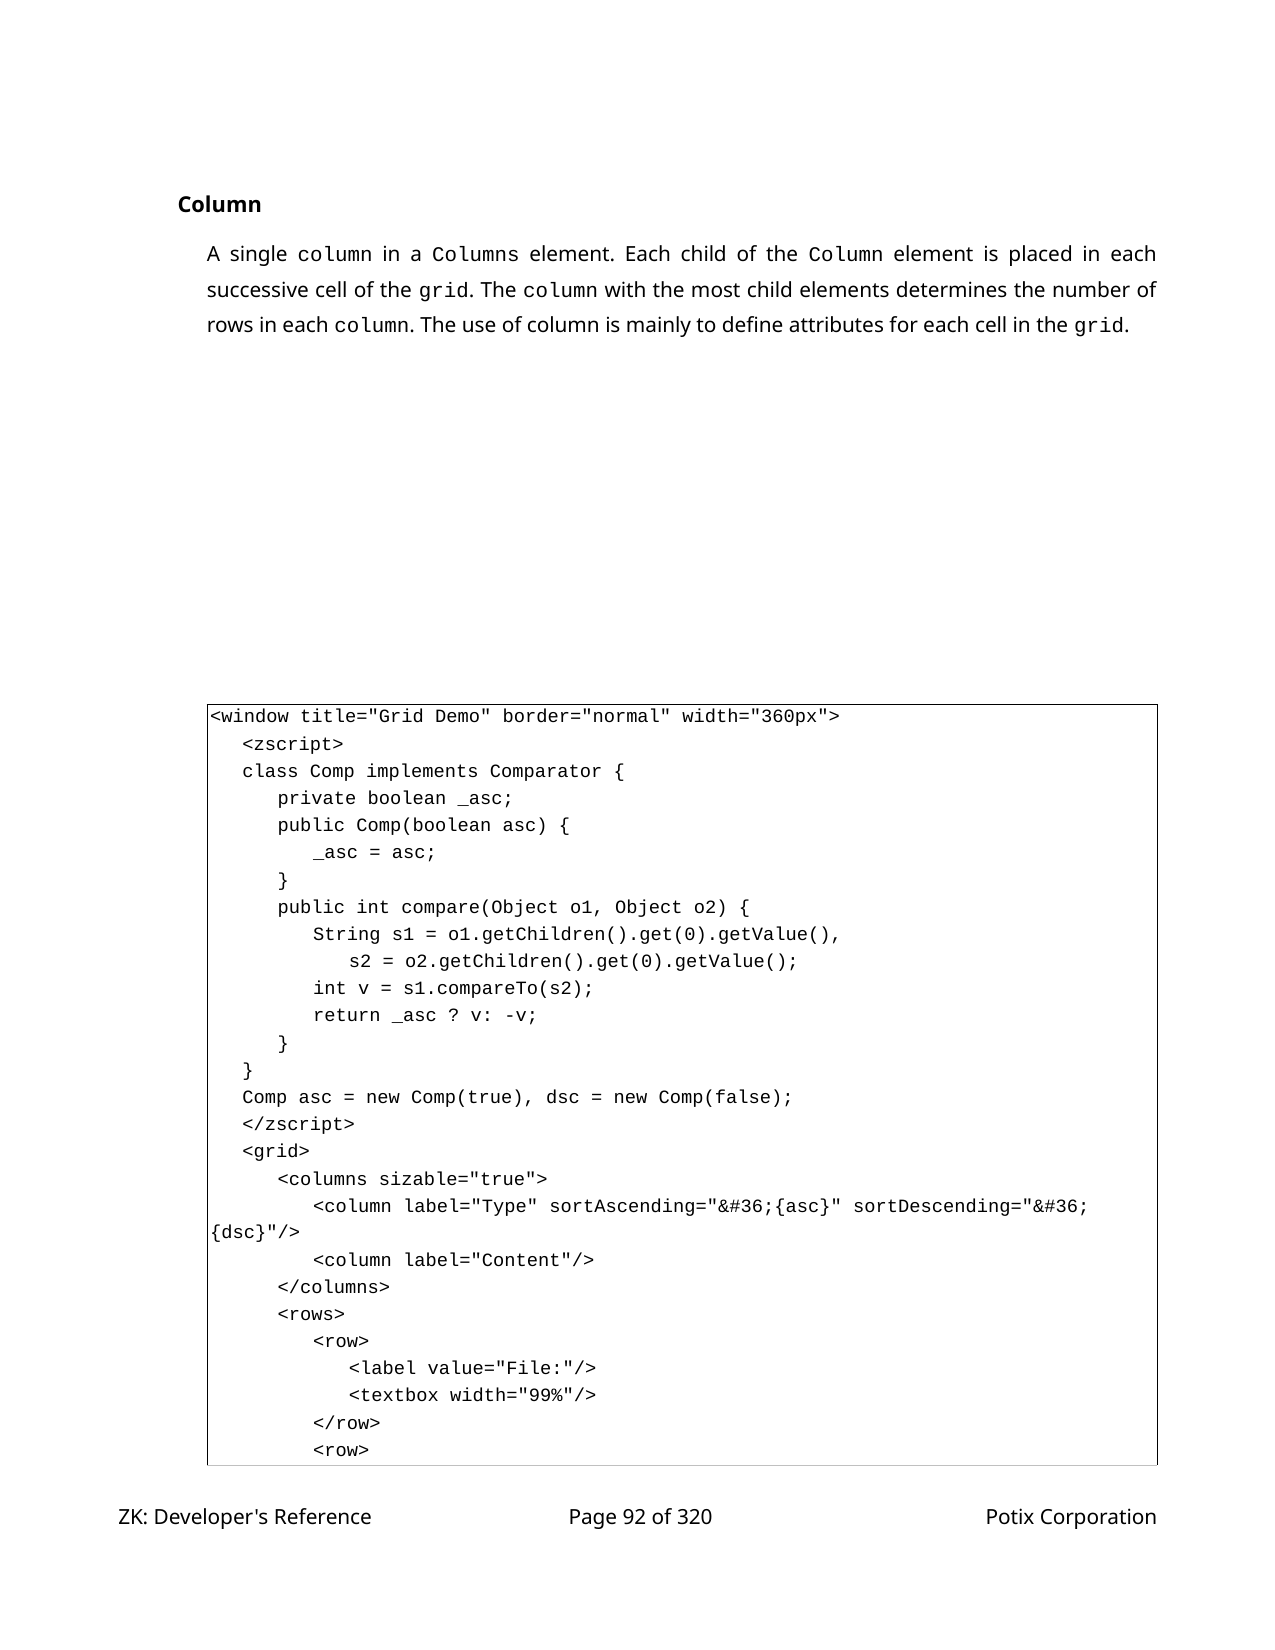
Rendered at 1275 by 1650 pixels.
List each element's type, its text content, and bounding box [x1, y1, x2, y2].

text <zscript> [208, 731, 1157, 756]
text <column label="Content"/> [208, 1247, 1157, 1272]
text A single column in a Columns element. Each child of the Column element is placed in each successive cell of the grid. The column with the most child elements determines the number of rows in each column. The use of column is mainly to define attributes for each cell in the grid. [207, 239, 1157, 339]
text _asc = asc; [208, 840, 1157, 864]
text return _asc ? v: -v; [208, 1003, 1157, 1028]
text } [208, 867, 1157, 892]
text Comp asc = new Comp(true), dsc = new Comp(false); [208, 1085, 1157, 1109]
text public int compare(Object o1, Object o2) { [208, 894, 1157, 919]
text </row> [208, 1411, 1157, 1435]
text </zscript> [208, 1112, 1157, 1136]
text <rows> [208, 1302, 1157, 1326]
text class Comp implements Comparator { [208, 759, 1157, 783]
text int v = s1.compareTo(s2); [208, 976, 1157, 1000]
text <window title="Grid Demo" border="normal" width="360px"> [208, 705, 1157, 728]
subtitle Column [177, 189, 1157, 219]
text <row> [208, 1329, 1157, 1353]
text <column label="Type" sortAscending="&#36;{asc}" sortDescending="&#36;{dsc}"/> [208, 1194, 1157, 1244]
text <grid> [208, 1139, 1157, 1163]
text public Comp(boolean asc) { [208, 813, 1157, 837]
text } [208, 1058, 1157, 1082]
text <columns sizable="true"> [208, 1166, 1157, 1191]
text String s1 = o1.getChildren().get(0).getValue(), [208, 922, 1157, 946]
text <row> [208, 1438, 1157, 1465]
text } [208, 1031, 1157, 1055]
text private boolean _asc; [208, 786, 1157, 810]
text </columns> [208, 1274, 1157, 1299]
text <label value="File:"/> [208, 1356, 1157, 1380]
text s2 = o2.getChildren().get(0).getValue(); [208, 949, 1157, 973]
text <textbox width="99%"/> [208, 1383, 1157, 1408]
